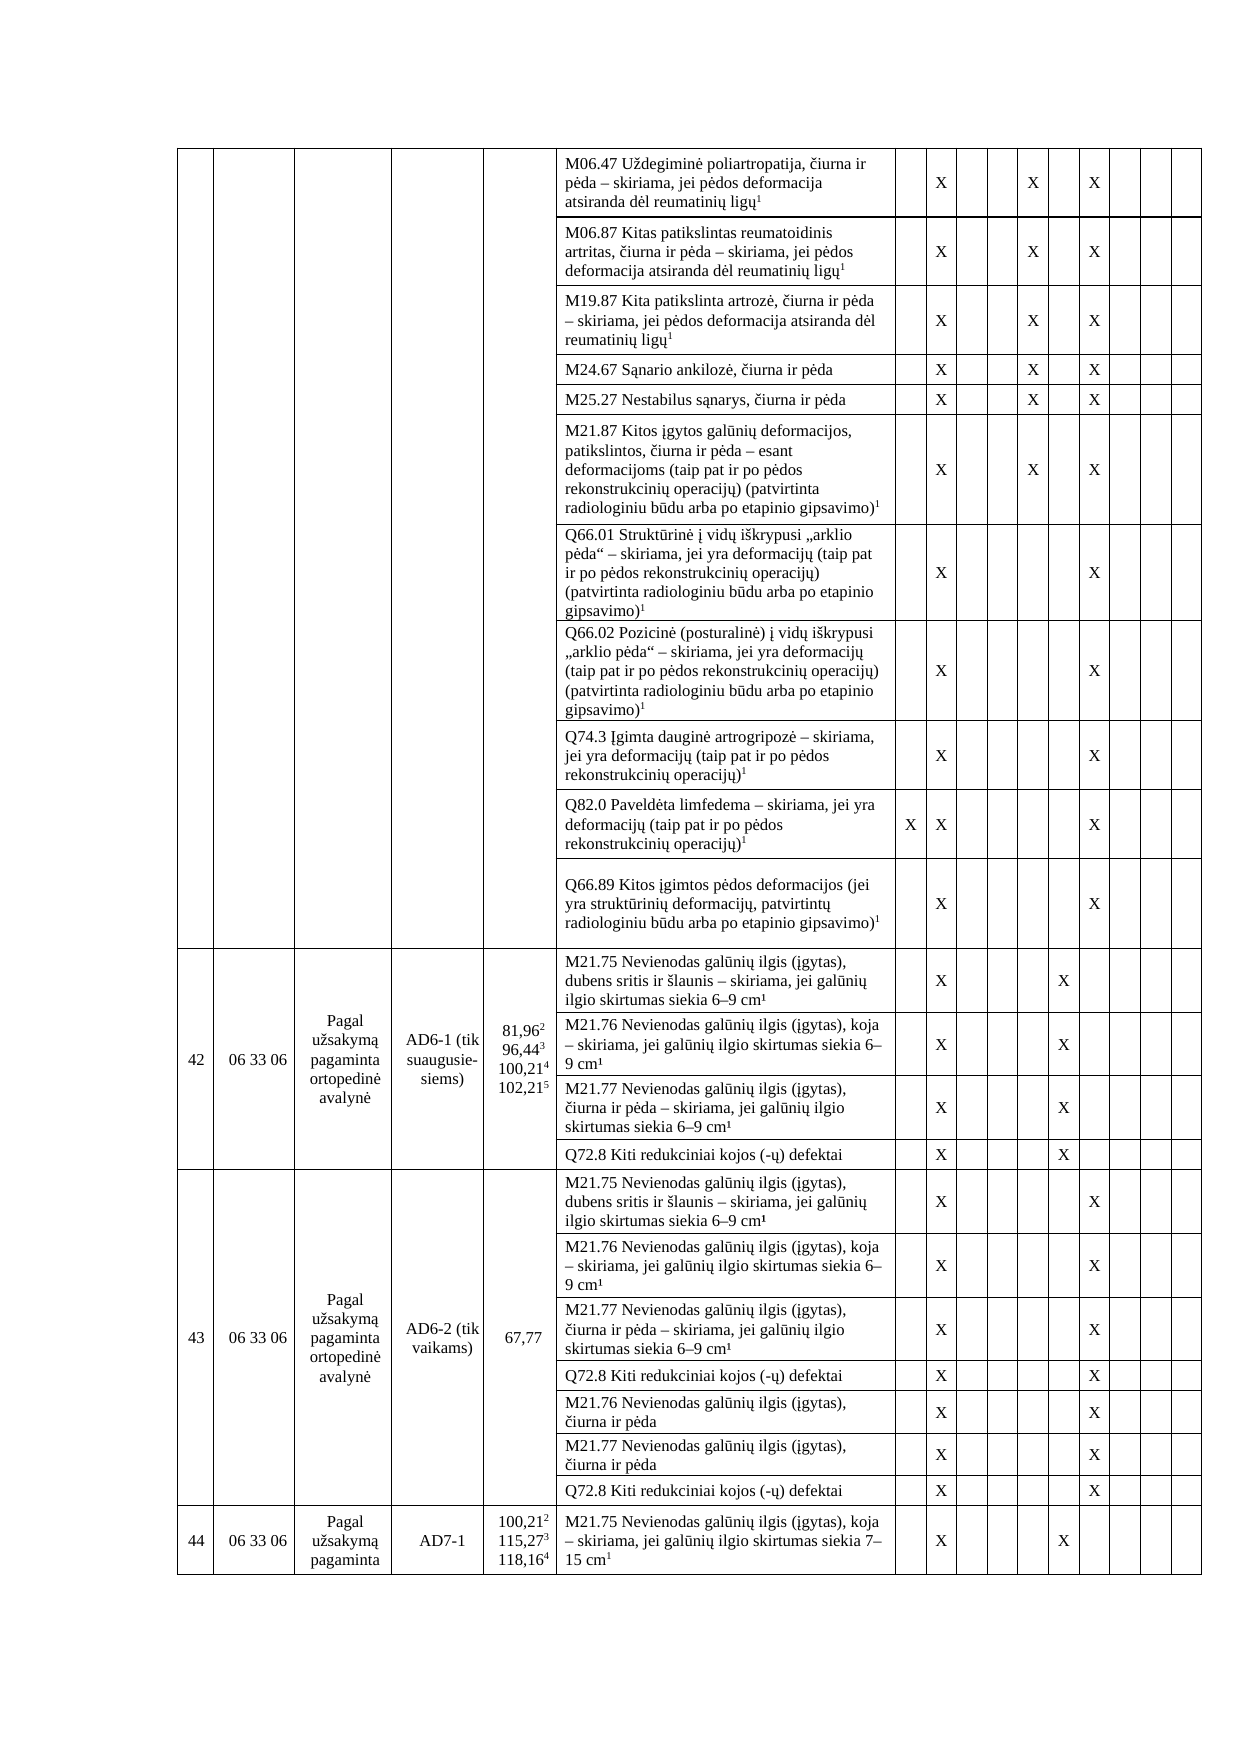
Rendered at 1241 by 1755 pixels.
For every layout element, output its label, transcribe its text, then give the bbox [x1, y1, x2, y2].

table_cell [1141, 721, 1171, 789]
table_cell [1202, 1505, 1206, 1574]
table_cell [1018, 525, 1048, 620]
table_cell [1049, 1298, 1079, 1360]
table_cell [214, 149, 294, 948]
table_cell X [896, 790, 926, 858]
table_cell [896, 949, 926, 1012]
table_cell [957, 1434, 987, 1475]
table_cell [1206, 216, 1211, 285]
table_cell [1049, 286, 1079, 354]
table_cell [1172, 286, 1201, 354]
table_cell [1172, 1361, 1201, 1390]
table_cell X [1018, 415, 1048, 523]
table_cell [1141, 1140, 1171, 1169]
table_cell [1172, 415, 1201, 523]
table_cell [957, 1361, 987, 1390]
table_cell [1110, 1170, 1140, 1233]
table_cell [1141, 385, 1171, 414]
table_cell [1110, 1076, 1140, 1139]
table_cell [1202, 354, 1206, 384]
table_cell [1141, 149, 1171, 216]
table_cell X [1080, 415, 1109, 523]
table_cell [1018, 621, 1048, 720]
table_cell [1172, 1076, 1201, 1139]
table_cell X [927, 1170, 956, 1233]
table_cell X [1080, 790, 1109, 858]
table_cell [1172, 859, 1201, 948]
table_cell [1110, 286, 1140, 354]
table_cell [1141, 949, 1171, 1012]
table_cell [1049, 1476, 1079, 1505]
table_cell [957, 1140, 987, 1169]
table_cell [1172, 1298, 1201, 1360]
table_cell [1080, 1076, 1109, 1139]
table_cell AD6-2 (tik vaikams) [392, 1170, 483, 1505]
table_cell [1206, 1433, 1211, 1475]
table_cell X [1080, 525, 1109, 620]
table_cell M06.87 Kitas patikslintas reumatoidinis artritas, čiurna ir pėda – skiriama, jei pėdos deformacija atsiranda dėl reumatinių ligų1 [557, 218, 895, 285]
table_cell [1172, 1476, 1201, 1505]
table_cell X [1049, 1076, 1079, 1139]
table_cell [1018, 1234, 1048, 1297]
table_cell [988, 525, 1017, 620]
table_cell [1049, 721, 1079, 789]
table_cell [1172, 1170, 1201, 1233]
table_cell [1172, 790, 1201, 858]
table_cell M21.76 Nevienodas galūnių ilgis (įgytas), čiurna ir pėda [557, 1391, 895, 1433]
table_cell [896, 355, 926, 384]
table_cell X [1080, 385, 1109, 414]
table_cell [957, 1076, 987, 1139]
table_cell [1110, 1013, 1140, 1075]
table_cell [1202, 620, 1206, 720]
table_cell [1049, 355, 1079, 384]
table_cell [1172, 721, 1201, 789]
table_cell Pagal užsakymą pagaminta [295, 1506, 391, 1574]
table_cell [1141, 621, 1171, 720]
table_cell [1202, 1433, 1206, 1475]
table_cell [896, 721, 926, 789]
table_cell [1172, 1234, 1201, 1297]
table_cell [1206, 1075, 1211, 1139]
table_cell AD6-1 (tik suaugusie-siems) [392, 949, 483, 1169]
table_cell [1110, 355, 1140, 384]
table_cell [988, 385, 1017, 414]
table_cell X [927, 149, 956, 216]
table_cell [896, 286, 926, 354]
table_cell [1141, 1391, 1171, 1433]
table_cell [1202, 789, 1206, 858]
table_cell [1202, 216, 1206, 285]
table_cell X [1018, 218, 1048, 285]
table_cell [1018, 949, 1048, 1012]
table_cell [1206, 384, 1211, 414]
table_cell X [1049, 1506, 1079, 1574]
table_cell Q72.8 Kiti redukciniai kojos (-ų) defektai [557, 1361, 895, 1390]
table_cell [1018, 1013, 1048, 1075]
table_cell [1172, 621, 1201, 720]
table_cell [988, 1391, 1017, 1433]
table_cell Q66.01 Struktūrinė į vidų iškrypusi „arklio pėda“ – skiriama, jei yra deformacijų (taip pat ir po pėdos rekonstrukcinių operacijų) (patvirtinta radiologiniu būdu arba po etapinio gipsavimo)1 [557, 525, 895, 620]
table_cell M21.75 Nevienodas galūnių ilgis (įgytas), dubens sritis ir šlaunis – skiriama, jei galūnių ilgio skirtumas siekia 6‒9 cm¹ [557, 949, 895, 1012]
table_cell [896, 1234, 926, 1297]
table_cell [957, 218, 987, 285]
table_cell [896, 1076, 926, 1139]
table_cell Q74.3 Įgimta dauginė artrogripozė – skiriama, jei yra deformacijų (taip pat ir po pėdos rekonstrukcinių operacijų)1 [557, 721, 895, 789]
table_cell [957, 1170, 987, 1233]
table_cell X [1080, 1391, 1109, 1433]
table_cell [1018, 1076, 1048, 1139]
table_cell [1202, 414, 1206, 523]
table_cell [1110, 1391, 1140, 1433]
table_cell [1141, 415, 1171, 523]
table_cell 81,962 96,443 100,214 102,215 [484, 949, 556, 1169]
table_cell [1141, 286, 1171, 354]
table_cell [988, 1013, 1017, 1075]
table_cell 100,212 115,273 118,164 [484, 1506, 556, 1574]
table_cell [1206, 789, 1211, 858]
table_cell [957, 385, 987, 414]
table_cell [988, 1506, 1017, 1574]
table_cell X [1080, 218, 1109, 285]
table_cell [1202, 1297, 1206, 1360]
table_cell [1202, 1475, 1206, 1505]
table_cell [1110, 149, 1140, 216]
table_cell X [1049, 1013, 1079, 1075]
table_cell [1110, 1506, 1140, 1574]
table_cell [1172, 1434, 1201, 1475]
table_cell [1049, 1391, 1079, 1433]
table_cell M06.47 Uždegiminė poliartropatija, čiurna ir pėda – skiriama, jei pėdos deformacija atsiranda dėl reumatinių ligų1 [557, 149, 895, 216]
table_cell [896, 1506, 926, 1574]
table_cell [1141, 1506, 1171, 1574]
table_cell [988, 1170, 1017, 1233]
table_cell [957, 525, 987, 620]
table_cell [1206, 1169, 1211, 1233]
table_cell M21.75 Nevienodas galūnių ilgis (įgytas), dubens sritis ir šlaunis – skiriama, jei galūnių ilgio skirtumas siekia 6‒9 cm¹ [557, 1170, 895, 1233]
table_cell [1141, 1434, 1171, 1475]
table_cell [1049, 149, 1079, 216]
table_cell [988, 621, 1017, 720]
table_cell [1141, 218, 1171, 285]
table_cell X [1049, 1140, 1079, 1169]
table_cell X [927, 1234, 956, 1297]
table_cell X [927, 286, 956, 354]
table_cell X [927, 1361, 956, 1390]
table_cell [957, 621, 987, 720]
table_cell [1080, 1140, 1109, 1169]
table_cell [1206, 354, 1211, 384]
table_cell [1141, 1476, 1171, 1505]
table_cell X [927, 1140, 956, 1169]
table_cell [988, 149, 1017, 216]
table_cell M25.27 Nestabilus sąnarys, čiurna ir pėda [557, 385, 895, 414]
table_cell X [927, 385, 956, 414]
table_cell [392, 149, 483, 948]
table_cell [1141, 525, 1171, 620]
table_cell X [927, 1434, 956, 1475]
table_cell 06 33 06 [214, 1170, 294, 1505]
table_cell [988, 218, 1017, 285]
table_cell [1206, 148, 1211, 216]
table_cell M21.77 Nevienodas galūnių ilgis (įgytas), čiurna ir pėda – skiriama, jei galūnių ilgio skirtumas siekia 6‒9 cm¹ [557, 1076, 895, 1139]
table_cell [1018, 1361, 1048, 1390]
table_cell X [927, 790, 956, 858]
table_cell [896, 1140, 926, 1169]
table_cell Q66.02 Pozicinė (posturalinė) į vidų iškrypusi „arklio pėda“ – skiriama, jei yra deformacijų (taip pat ir po pėdos rekonstrukcinių operacijų) (patvirtinta radiologiniu būdu arba po etapinio gipsavimo)1 [557, 621, 895, 720]
table_cell [896, 218, 926, 285]
table_cell [1172, 949, 1201, 1012]
table_cell [1202, 1075, 1206, 1139]
table_cell [1018, 1140, 1048, 1169]
table_cell [1080, 1506, 1109, 1574]
table_cell [1110, 1361, 1140, 1390]
table_cell Q82.0 Paveldėta limfedema – skiriama, jei yra deformacijų (taip pat ir po pėdos rekonstrukcinių operacijų)1 [557, 790, 895, 858]
table_cell [1206, 1139, 1211, 1169]
table_cell [1110, 1234, 1140, 1297]
table_cell [1202, 720, 1206, 789]
table_cell X [1080, 1298, 1109, 1360]
table_cell [1206, 720, 1211, 789]
table_cell [1141, 1234, 1171, 1297]
table_cell X [927, 1476, 956, 1505]
table_cell M21.77 Nevienodas galūnių ilgis (įgytas), čiurna ir pėda – skiriama, jei galūnių ilgio skirtumas siekia 6‒9 cm¹ [557, 1298, 895, 1360]
table_cell [1172, 218, 1201, 285]
table_cell [957, 1391, 987, 1433]
table_cell Q72.8 Kiti redukciniai kojos (-ų) defektai [557, 1140, 895, 1169]
table_cell [1110, 1140, 1140, 1169]
table_cell [484, 149, 556, 948]
table_cell 06 33 06 [214, 1506, 294, 1574]
table_cell [896, 859, 926, 948]
table_cell [1110, 1434, 1140, 1475]
table_cell [1172, 1391, 1201, 1433]
table_cell [1202, 384, 1206, 414]
table_cell X [1018, 286, 1048, 354]
table_cell X [1080, 721, 1109, 789]
table_cell X [1080, 1361, 1109, 1390]
table_cell [957, 1234, 987, 1297]
table_cell [1018, 721, 1048, 789]
table_cell M21.87 Kitos įgytos galūnių deformacijos, patikslintos, čiurna ir pėda – esant deformacijoms (taip pat ir po pėdos rekonstrukcinių operacijų) (patvirtinta radiologiniu būdu arba po etapinio gipsavimo)1 [557, 415, 895, 523]
table_cell [1018, 1391, 1048, 1433]
table_cell Q72.8 Kiti redukciniai kojos (-ų) defektai [557, 1476, 895, 1505]
table_cell [957, 1476, 987, 1505]
table_cell [1049, 1361, 1079, 1390]
table_cell [957, 859, 987, 948]
table_cell [1206, 1505, 1211, 1574]
table_cell X [1080, 149, 1109, 216]
table_cell [1110, 385, 1140, 414]
table_cell [1141, 1013, 1171, 1075]
table_cell [1206, 948, 1211, 1012]
table_cell [1202, 1139, 1206, 1169]
table_cell [1018, 859, 1048, 948]
table_cell AD7-1 [392, 1506, 483, 1574]
table_cell X [1080, 1170, 1109, 1233]
table_cell X [927, 621, 956, 720]
table_cell [1110, 859, 1140, 948]
table_cell [1206, 1475, 1211, 1505]
table_cell [1110, 218, 1140, 285]
table_cell [295, 149, 391, 948]
table_cell [988, 415, 1017, 523]
table_cell [1202, 524, 1206, 620]
table_cell [1172, 385, 1201, 414]
table_cell [1018, 1506, 1048, 1574]
table_cell [1172, 149, 1201, 216]
table_cell [896, 1013, 926, 1075]
table_cell X [927, 1076, 956, 1139]
table_cell [1206, 1297, 1211, 1360]
table_cell [1018, 1476, 1048, 1505]
table_cell X [927, 1506, 956, 1574]
table_cell X [1049, 949, 1079, 1012]
table_cell X [927, 218, 956, 285]
table_cell [988, 1234, 1017, 1297]
table_cell [1202, 1233, 1206, 1297]
table_cell Pagal užsakymą pagaminta ortopedinė avalynė [295, 1170, 391, 1505]
table_cell X [1080, 355, 1109, 384]
table_cell [1049, 859, 1079, 948]
table_cell 44 [178, 1506, 213, 1574]
table_cell [1206, 1390, 1211, 1433]
table_cell [957, 721, 987, 789]
table_cell Q66.89 Kitos įgimtos pėdos deformacijos (jei yra struktūrinių deformacijų, patvirtintų radiologiniu būdu arba po etapinio gipsavimo)1 [557, 859, 895, 948]
table_cell [1141, 355, 1171, 384]
table_cell [988, 790, 1017, 858]
table_cell [1018, 1434, 1048, 1475]
table_cell [1202, 148, 1206, 216]
table_cell [1049, 1234, 1079, 1297]
table_cell 42 [178, 949, 213, 1169]
table_cell X [927, 859, 956, 948]
table_cell [1202, 1169, 1206, 1233]
table_cell [988, 721, 1017, 789]
table_cell [1049, 790, 1079, 858]
table_cell [1049, 525, 1079, 620]
table_cell [1018, 1298, 1048, 1360]
table_cell M21.76 Nevienodas galūnių ilgis (įgytas), koja – skiriama, jei galūnių ilgio skirtumas siekia 6‒9 cm¹ [557, 1234, 895, 1297]
table_cell [1141, 790, 1171, 858]
table_cell [1049, 1170, 1079, 1233]
table_cell [1206, 858, 1211, 948]
table_cell [957, 1298, 987, 1360]
table_cell X [1080, 286, 1109, 354]
table_cell [1049, 621, 1079, 720]
table_cell X [1080, 859, 1109, 948]
table_cell [896, 1298, 926, 1360]
table_cell [896, 621, 926, 720]
table_cell [957, 1506, 987, 1574]
table_cell [1202, 948, 1206, 1012]
table_cell [1049, 385, 1079, 414]
table_cell 43 [178, 1170, 213, 1505]
table_cell [1110, 1298, 1140, 1360]
table_cell [957, 790, 987, 858]
table_cell [1172, 1506, 1201, 1574]
table_cell [957, 1013, 987, 1075]
table_cell X [1080, 1434, 1109, 1475]
table_cell [1110, 621, 1140, 720]
table_cell [896, 385, 926, 414]
table_cell [1110, 525, 1140, 620]
table_cell 67,77 [484, 1170, 556, 1505]
table_cell X [927, 415, 956, 523]
table_cell [896, 525, 926, 620]
table_cell [957, 355, 987, 384]
table_cell M21.77 Nevienodas galūnių ilgis (įgytas), čiurna ir pėda [557, 1434, 895, 1475]
table_cell [896, 1170, 926, 1233]
table_cell X [927, 721, 956, 789]
table_cell [896, 415, 926, 523]
table_cell [1172, 525, 1201, 620]
table_cell [1141, 1298, 1171, 1360]
table_cell [1206, 524, 1211, 620]
table_cell [1018, 790, 1048, 858]
table_cell [988, 1076, 1017, 1139]
table_cell [957, 286, 987, 354]
table_cell [957, 415, 987, 523]
table_cell M24.67 Sąnario ankilozė, čiurna ir pėda [557, 355, 895, 384]
table_cell M21.75 Nevienodas galūnių ilgis (įgytas), koja – skiriama, jei galūnių ilgio skirtumas siekia 7‒15 cm1 [557, 1506, 895, 1574]
table_cell [1049, 1434, 1079, 1475]
table_cell [896, 1434, 926, 1475]
table_cell [1141, 859, 1171, 948]
table_cell [1202, 1360, 1206, 1390]
table_cell X [1018, 355, 1048, 384]
table_cell [988, 1298, 1017, 1360]
table_cell [1206, 414, 1211, 523]
table_cell [896, 1476, 926, 1505]
table_cell X [1080, 1234, 1109, 1297]
table_cell [988, 859, 1017, 948]
table_cell [896, 149, 926, 216]
table_cell X [927, 1298, 956, 1360]
table_cell X [1080, 621, 1109, 720]
table_cell [1080, 1013, 1109, 1075]
table_cell [988, 1140, 1017, 1169]
table_cell [178, 149, 213, 948]
table_cell [957, 149, 987, 216]
table_cell [1141, 1076, 1171, 1139]
table_cell X [1080, 1476, 1109, 1505]
table_cell X [1018, 385, 1048, 414]
table_cell [1202, 1390, 1206, 1433]
table_cell [988, 1476, 1017, 1505]
table_cell [1110, 949, 1140, 1012]
table_cell X [1018, 149, 1048, 216]
table_cell [988, 1434, 1017, 1475]
table_cell [1202, 1012, 1206, 1075]
table_cell [1172, 1013, 1201, 1075]
table_cell [1110, 415, 1140, 523]
table_cell [1141, 1361, 1171, 1390]
table_cell [988, 286, 1017, 354]
table_cell [896, 1361, 926, 1390]
table_cell [1110, 721, 1140, 789]
table_cell M21.76 Nevienodas galūnių ilgis (įgytas), koja – skiriama, jei galūnių ilgio skirtumas siekia 6‒9 cm¹ [557, 1013, 895, 1075]
table_cell [957, 949, 987, 1012]
table_cell X [927, 355, 956, 384]
table_cell [1172, 355, 1201, 384]
table_cell [1110, 790, 1140, 858]
table_cell [1206, 285, 1211, 354]
table_cell [1141, 1170, 1171, 1233]
table_cell [1049, 415, 1079, 523]
table_cell X [927, 1391, 956, 1433]
table_cell [1206, 1360, 1211, 1390]
table_cell [1202, 858, 1206, 948]
table_cell Pagal užsakymą pagaminta ortopedinė avalynė [295, 949, 391, 1169]
table_cell [1172, 1140, 1201, 1169]
table_cell X [927, 525, 956, 620]
table_cell [988, 1361, 1017, 1390]
table_cell [988, 355, 1017, 384]
table_cell X [927, 949, 956, 1012]
table_cell [1049, 218, 1079, 285]
table_cell [1202, 285, 1206, 354]
table_cell [1206, 1012, 1211, 1075]
table_cell [1206, 1233, 1211, 1297]
table_cell [1206, 620, 1211, 720]
table_cell [1080, 949, 1109, 1012]
table_cell [1110, 1476, 1140, 1505]
table_cell [1018, 1170, 1048, 1233]
table_cell [988, 949, 1017, 1012]
table_cell [896, 1391, 926, 1433]
table_cell M19.87 Kita patikslinta artrozė, čiurna ir pėda – skiriama, jei pėdos deformacija atsiranda dėl reumatinių ligų1 [557, 286, 895, 354]
table_cell X [927, 1013, 956, 1075]
table_cell 06 33 06 [214, 949, 294, 1169]
